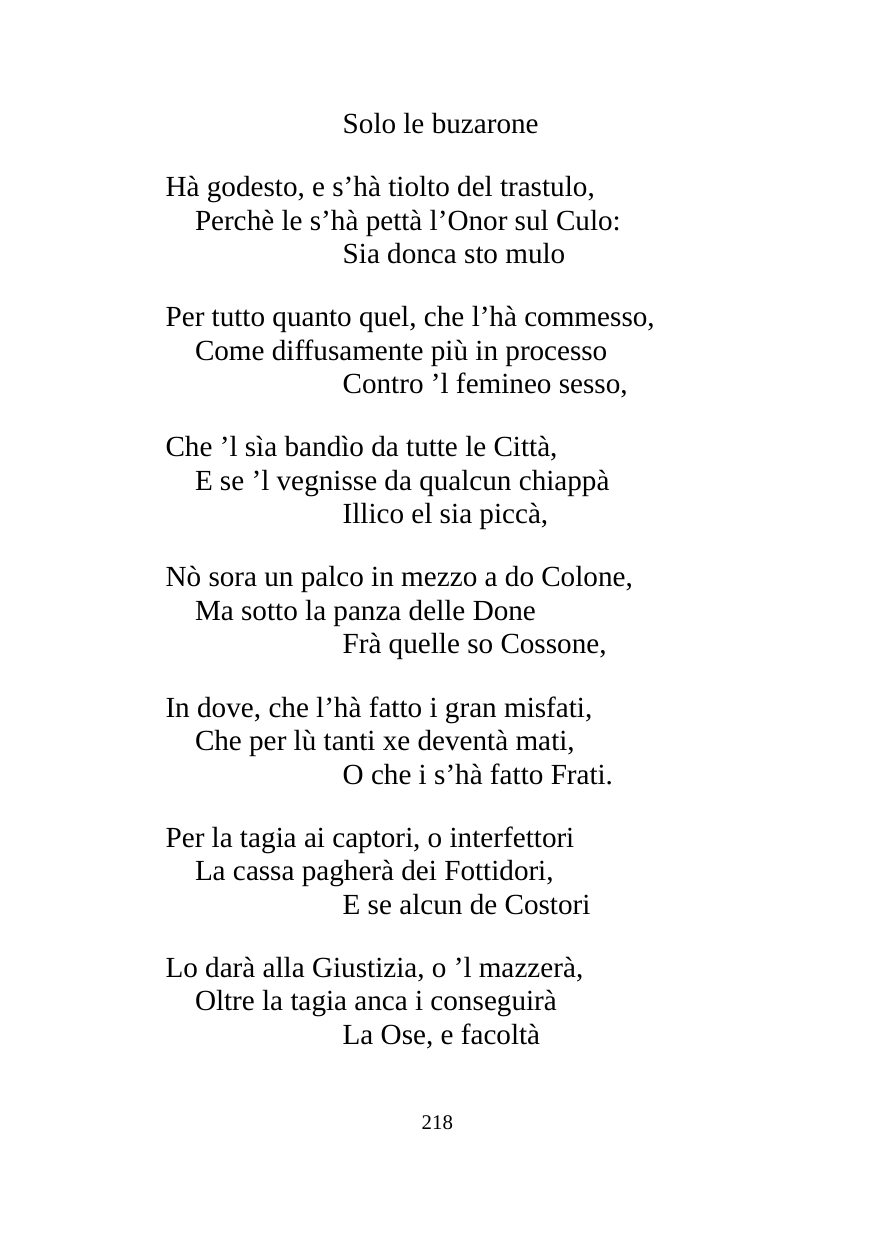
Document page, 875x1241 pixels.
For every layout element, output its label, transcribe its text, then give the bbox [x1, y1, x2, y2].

text Lo darà alla Giustizia, o ’l mazzerà, Oltre la tagia anca i conseguirà La Ose, e facoltà [165, 950, 768, 1051]
text Per la tagia ai captori, o interfettori La cassa pagherà dei Fottidori, E se alcun de Costori [165, 820, 768, 920]
text Che ’l sìa bandìo da tutte le Città, E se ’l vegnisse da qualcun chiappà Illico el sia piccà, [165, 429, 768, 530]
text In dove, che l’hà fatto i gran misfati, Che per lù tanti xe deventà mati, O che i s’hà fatto Frati. [165, 690, 768, 790]
text Hà godesto, e s’hà tiolto del trastulo, Perchè le s’hà pettà l’Onor sul Culo: Sia donca sto mulo [165, 169, 768, 270]
text Solo le buzarone [165, 106, 768, 140]
text Nò sora un palco in mezzo a do Colone, Ma sotto la panza delle Done Frà quelle so Cossone, [165, 559, 768, 660]
text Per tutto quanto quel, che l’hà commesso, Come diffusamente più in processo Contro ’l femineo sesso, [165, 299, 768, 400]
